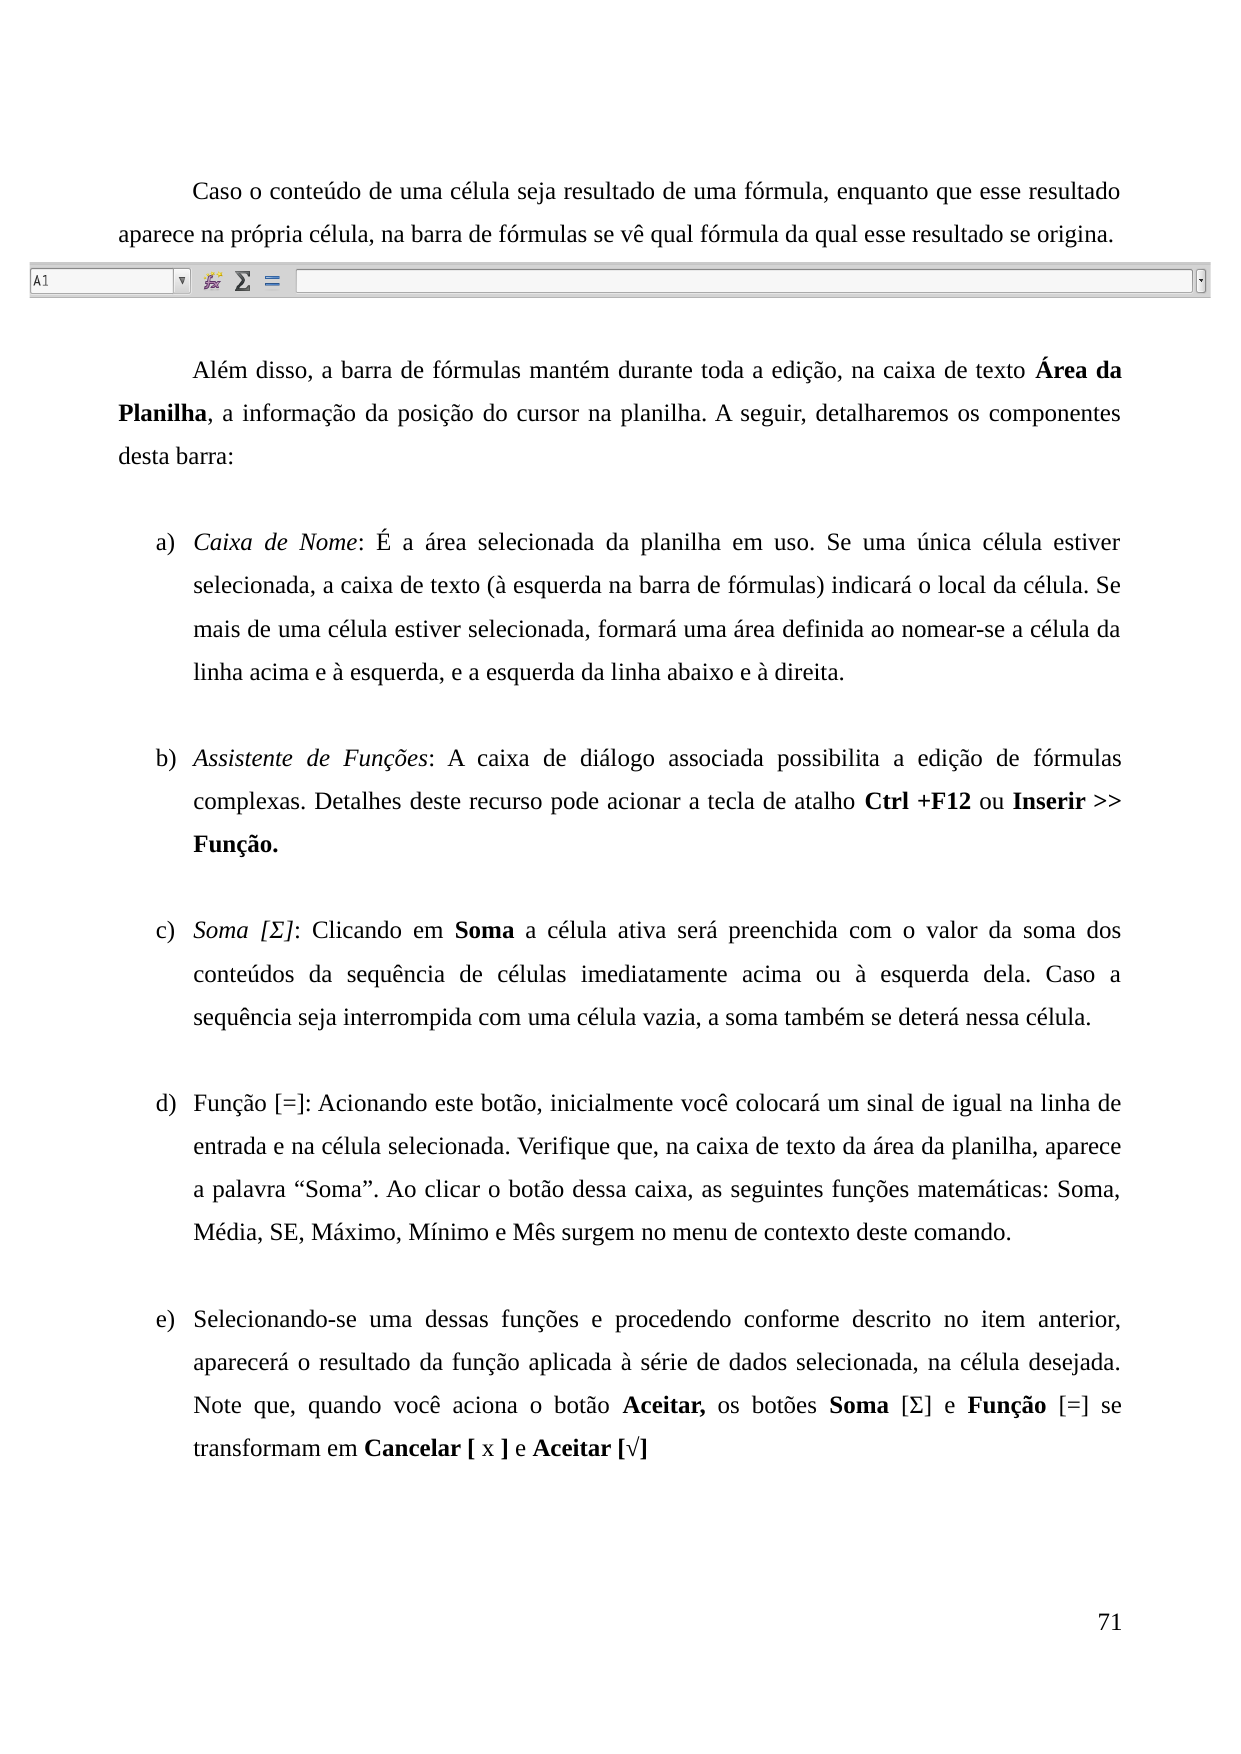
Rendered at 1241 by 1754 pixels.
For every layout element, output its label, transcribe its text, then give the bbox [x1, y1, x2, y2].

list Soma [Σ]: Clicando em Soma a célula ativa será preenchida com o valor da soma dos conteúdos da sequência de células imediatamente acima ou à esquerda dela. Caso a sequência seja interrompida com uma célula vazia, a soma também se deterá nessa célula. [156, 916, 1122, 1031]
text Além disso, a barra de fórmulas mantém durante toda a edição, na caixa de texto Área da Planilha, a informação da posição do cursor na planilha. A seguir, detalharemos os componentes desta barra: [118, 355, 1122, 470]
list Assistente de Funções: A caixa de diálogo associada possibilita a edição de fórmulas complexas. Detalhes deste recurso pode acionar a tecla de atalho Ctrl +F12 ou Inserir >> Função. [156, 743, 1122, 858]
picture [29, 262, 1211, 298]
list Caixa de Nome: É a área selecionada da planilha em uso. Se uma única célula estiver selecionada, a caixa de texto (à esquerda na barra de fórmulas) indicará o local da célula. Se mais de uma célula estiver selecionada, formará uma área definida ao nomear-se a célula da linha acima e à esquerda, e a esquerda da linha abaixo e à direita. [156, 527, 1122, 686]
text Caso o conteúdo de uma célula seja resultado de uma fórmula, enquanto que esse resultado aparece na própria célula, na barra de fórmulas se vê qual fórmula da qual esse resultado se origina. [118, 176, 1122, 248]
list Função [=]: Acionando este botão, inicialmente você colocará um sinal de igual na linha de entrada e na célula selecionada. Verifique que, na caixa de texto da área da planilha, aparece a palavra “Soma”. Ao clicar o botão dessa caixa, as seguintes funções matemáticas: Soma, Média, SE, Máximo, Mínimo e Mês surgem no menu de contexto deste comando. [156, 1088, 1122, 1246]
list Selecionando-se uma dessas funções e procedendo conforme descrito no item anterior, aparecerá o resultado da função aplicada à série de dados selecionada, na célula desejada. Note que, quando você aciona o botão Aceitar, os botões Soma [Σ] e Função [=] se transformam em Cancelar [ x ] e Aceitar [√] [156, 1304, 1122, 1462]
